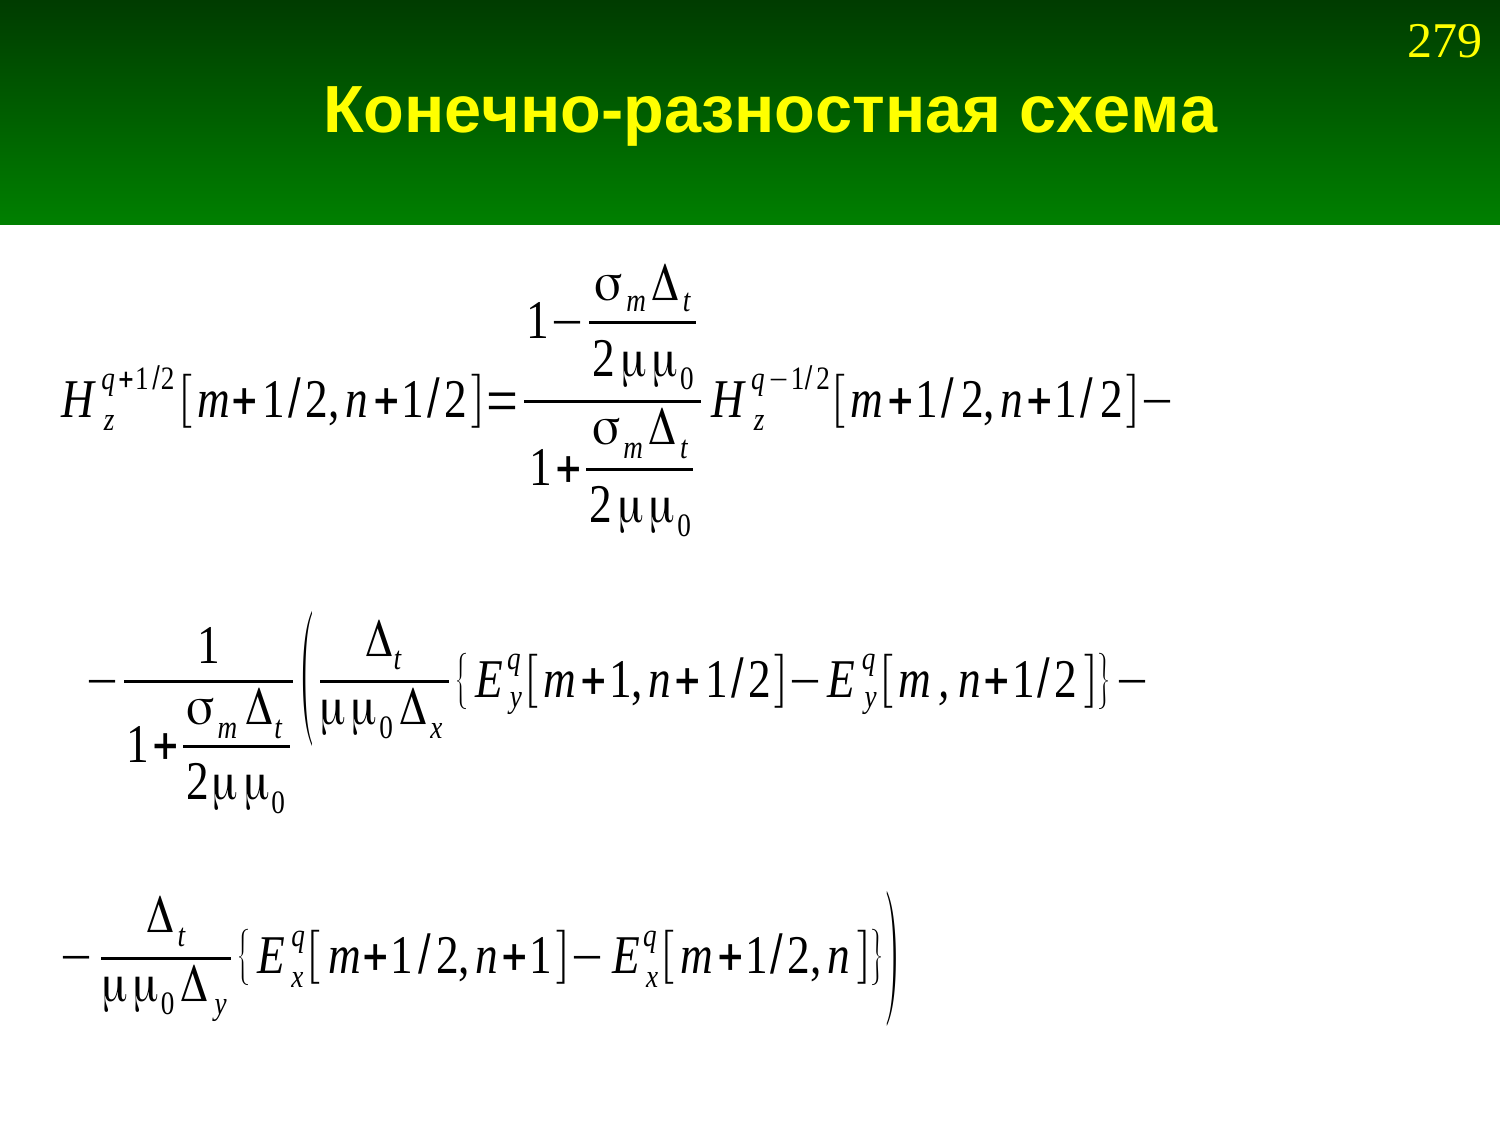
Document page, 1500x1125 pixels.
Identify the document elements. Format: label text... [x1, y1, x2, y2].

chart [47, 259, 1187, 1030]
title Конечно-разностная схема [100, 7, 1441, 204]
